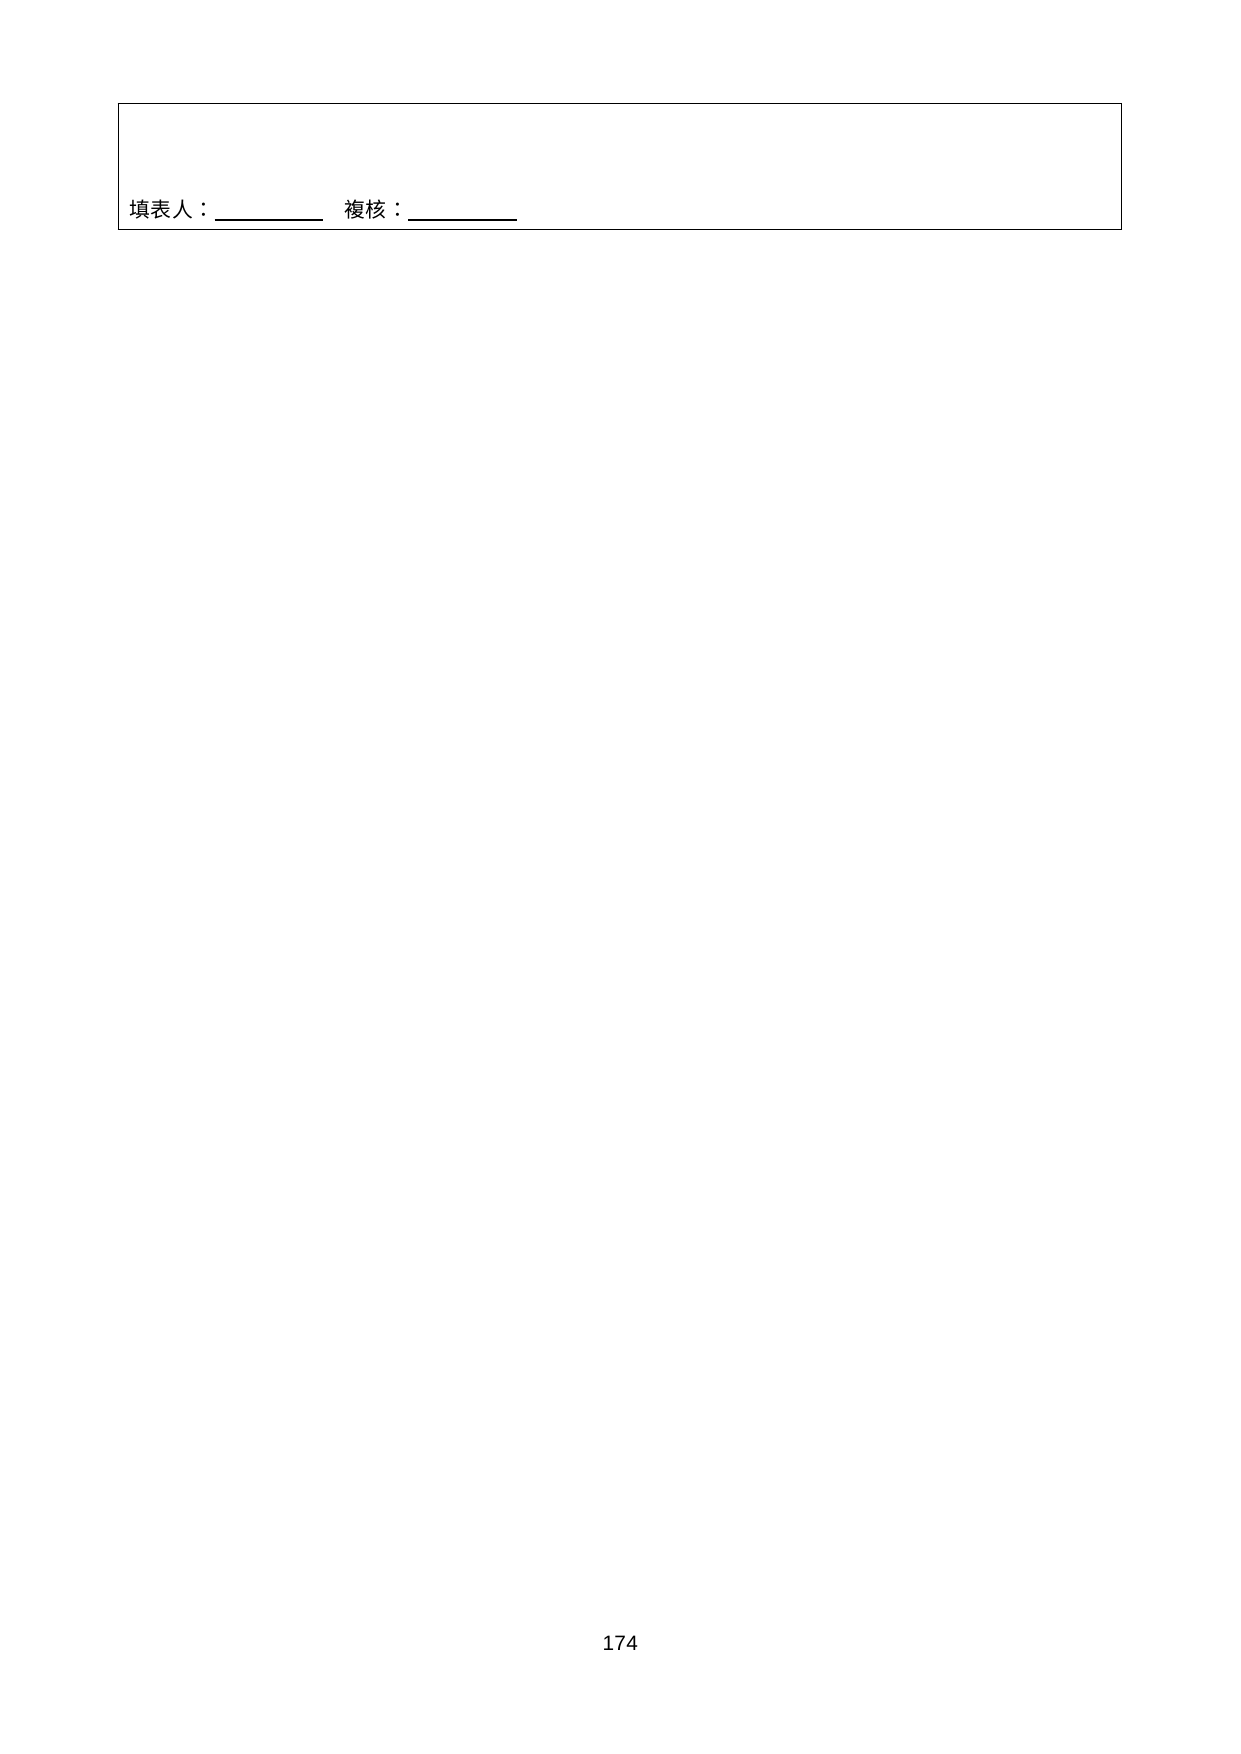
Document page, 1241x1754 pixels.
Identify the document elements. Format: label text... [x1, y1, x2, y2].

table_cell 填表人： 複核： [119, 104, 1121, 229]
